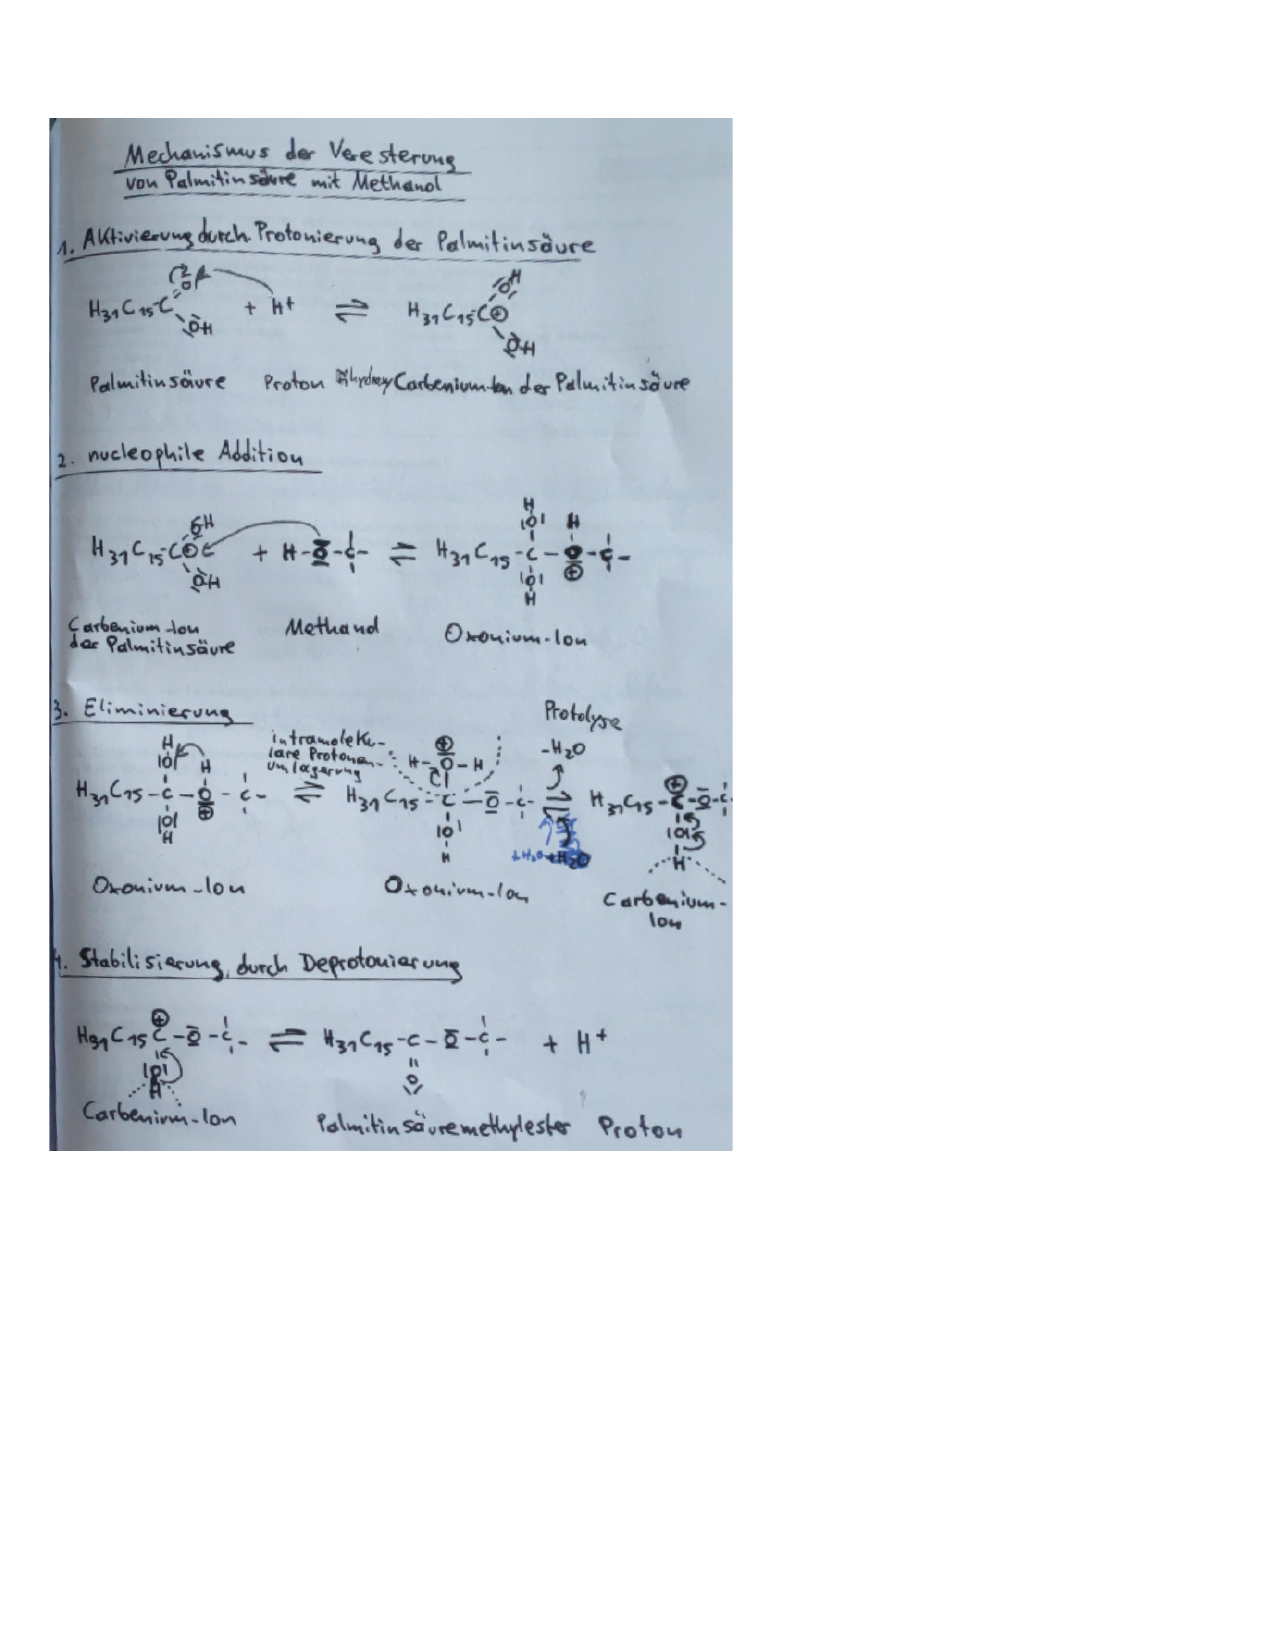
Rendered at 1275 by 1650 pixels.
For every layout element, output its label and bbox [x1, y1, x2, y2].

picture [49, 118, 733, 1151]
